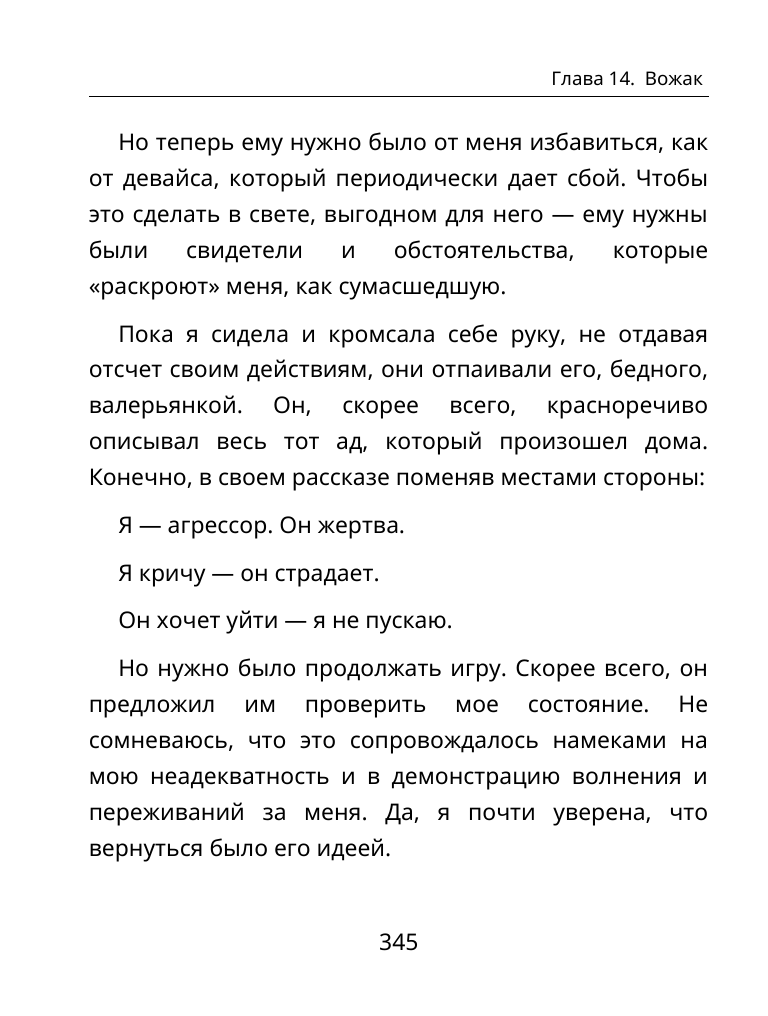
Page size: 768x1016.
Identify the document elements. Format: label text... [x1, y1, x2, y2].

text Но нужно было продолжать игру. Скорее всего, он предложил им проверить мое состояние. Не сомневаюсь, что это сопровождалось намеками на мою неадекватность и в демонстрацию волнения и переживаний за меня. Да, я почти уверена, что вернуться было его идеей. [88, 652, 709, 863]
text Пока я сидела и кромсала себе руку, не отдавая отсчет своим действиям, они отпаивали его, бедного, валерьянкой. Он, скорее всего, красноречиво описывал весь тот ад, который произошел дома. Конечно, в своем рассказе поменяв местами стороны: [88, 317, 709, 492]
text Он хочет уйти — я не пускаю. [88, 604, 709, 636]
text Я кричу — он страдает. [88, 557, 709, 588]
text Я — агрессор. Он жертва. [88, 509, 709, 540]
text Но теперь ему нужно было от меня избавиться, как от девайса, который периодически дает сбой. Чтобы это сделать в свете, выгодном для него — ему нужны были свидетели и обстоятельства, которые «раскроют» меня, как сумасшедшую. [88, 126, 709, 301]
